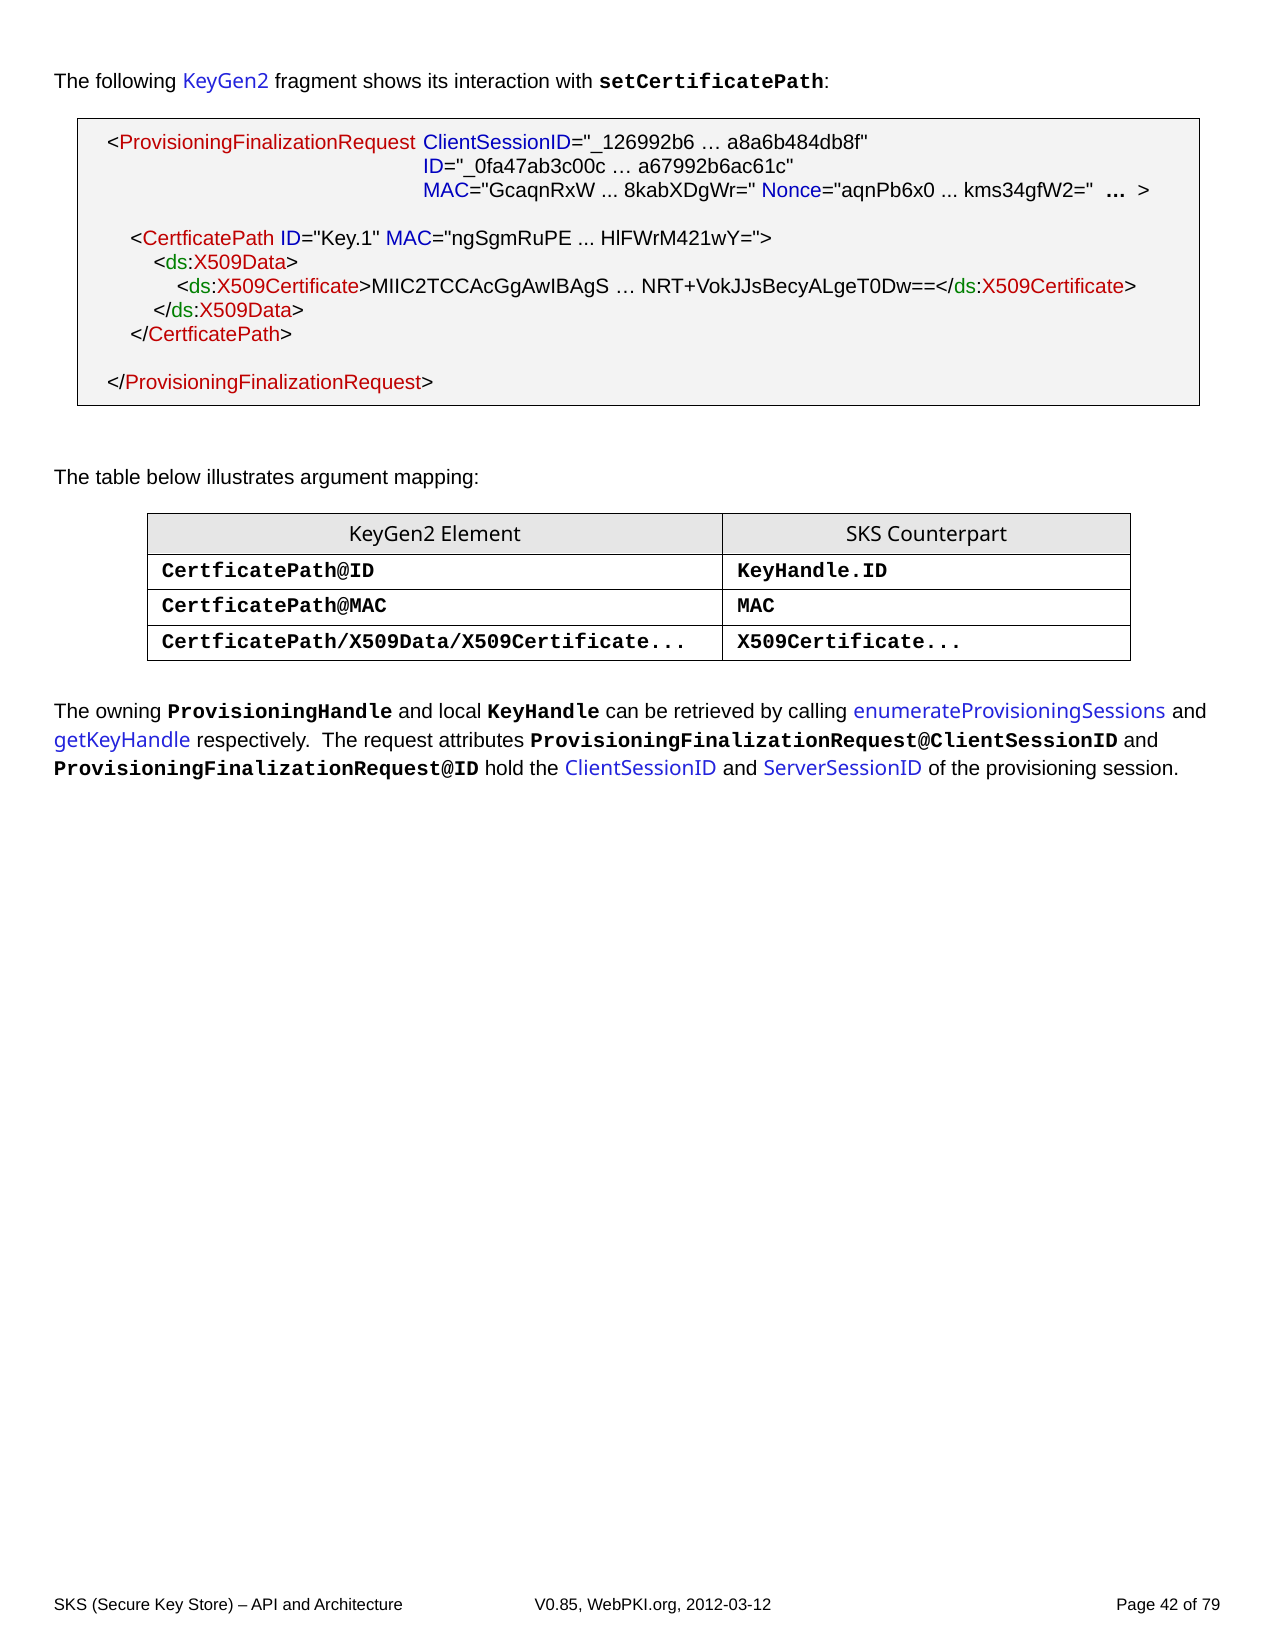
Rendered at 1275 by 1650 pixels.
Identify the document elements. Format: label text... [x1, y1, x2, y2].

table_header KeyGen2 Element [148, 514, 722, 553]
text The table below illustrates argument mapping: [54, 465, 1221, 513]
table_cell CertficatePath@MAC [148, 590, 722, 625]
table_cell CertficatePath/X509Data/X509Certificate... [148, 626, 722, 660]
text The owning ProvisioningHandle and local KeyHandle can be retrieved by calling enumerateProvisioningSessions and getKeyHandle respectively. The request attributes ProvisioningFinalizationRequest@ClientSessionID and ProvisioningFinalizationRequest@ID hold the ClientSessionID and ServerSessionID of the provisioning session. [54, 696, 1221, 782]
table_cell MAC [723, 590, 1130, 625]
table_cell X509Certificate... [723, 626, 1130, 660]
table_cell KeyHandle.ID [723, 555, 1130, 589]
text The following KeyGen2 fragment shows its interaction with setCertificatePath: [54, 66, 1221, 118]
table_header SKS Counterpart [723, 514, 1130, 553]
table_cell CertficatePath@ID [148, 555, 722, 589]
table_header <ProvisioningFinalizationRequest ClientSessionID="_126992b6 … a8a6b484db8f" ID="_0fa47ab3c00c … a67992b6ac61c" MAC="GcaqnRxW ... 8kabXDgWr=" Nonce="aqnPb6x0 ... kms34gfW2=" … > <CertficatePath ID="Key.1" MAC="ngSgmRuPE ... HlFWrM421wY="> <ds:X509Data> <ds:X509Certificate>MIIC2TCCAcGgAwIBAgS … NRT+VokJJsBecyALgeT0Dw==</ds:X509Certificate> </ds:X509Data> </CertficatePath> </ProvisioningFinalizationRequest> [78, 119, 1199, 405]
